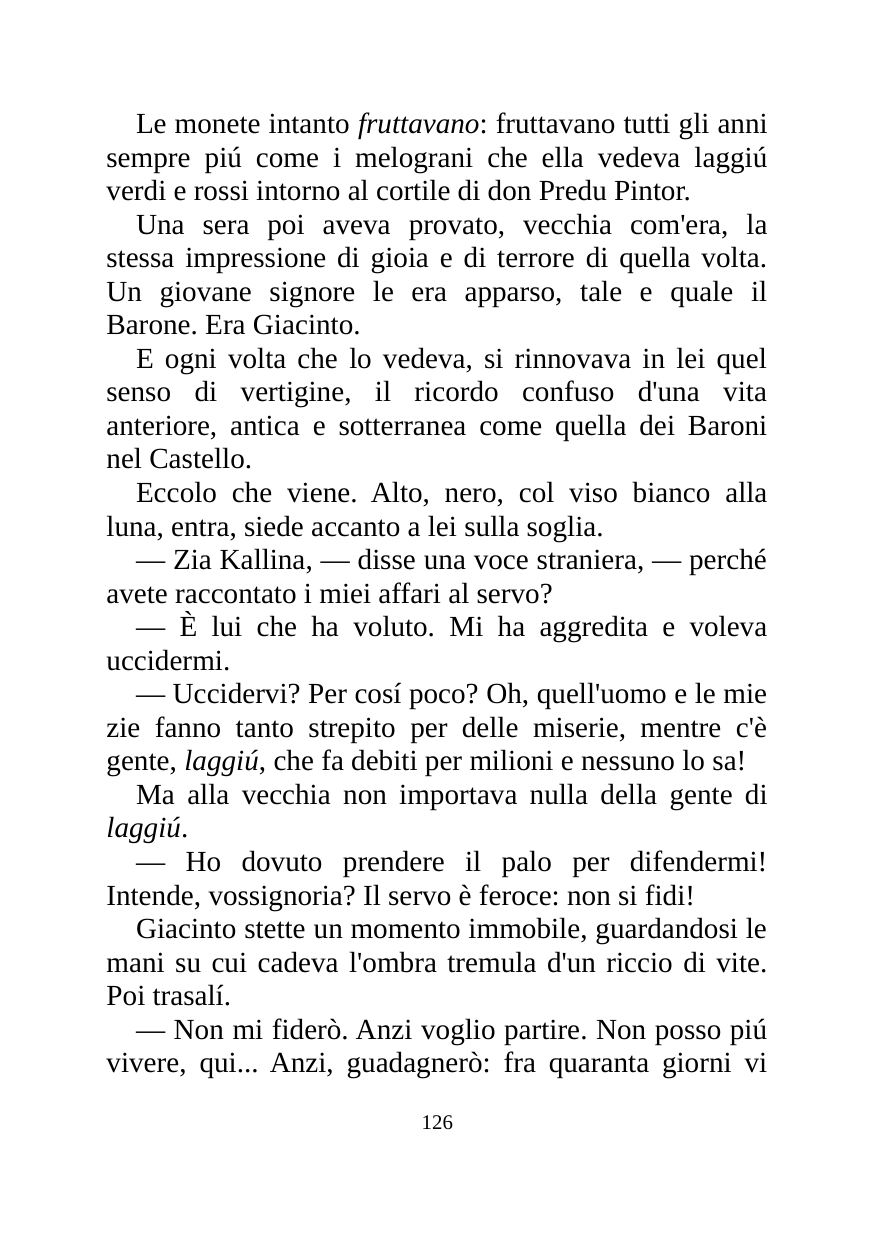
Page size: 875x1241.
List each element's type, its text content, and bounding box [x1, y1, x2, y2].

text — Zia Kallina, — disse una voce straniera, — perché avete raccontato i miei affari al servo? [106, 542, 768, 609]
text Ma alla vecchia non importava nulla della gente di laggiú. [106, 777, 768, 844]
text Eccolo che viene. Alto, nero, col viso bianco alla luna, entra, siede accanto a lei sulla soglia. [106, 475, 768, 542]
text Giacinto stette un momento immobile, guardandosi le mani su cui cadeva l'ombra tremula d'un riccio di vite. Poi trasalí. [106, 911, 768, 1012]
text — Uccidervi? Per cosí poco? Oh, quell'uomo e le mie zie fanno tanto strepito per delle miserie, mentre c'è gente, laggiú, che fa debiti per milioni e nessuno lo sa! [106, 676, 768, 777]
text Le monete intanto fruttavano: fruttavano tutti gli anni sempre piú come i melograni che ella vedeva laggiú verdi e rossi intorno al cortile di don Predu Pintor. [106, 106, 768, 207]
text — Ho dovuto prendere il palo per difendermi! Intende, vossignoria? Il servo è feroce: non si fidi! [106, 844, 768, 911]
text E ogni volta che lo vedeva, si rinnovava in lei quel senso di vertigine, il ricordo confuso d'una vita anteriore, antica e sotterranea come quella dei Baroni nel Castello. [106, 341, 768, 475]
text Una sera poi aveva provato, vecchia com'era, la stessa impressione di gioia e di terrore di quella volta. Un giovane signore le era apparso, tale e quale il Barone. Era Giacinto. [106, 207, 768, 341]
text — È lui che ha voluto. Mi ha aggredita e voleva uccidermi. [106, 609, 768, 676]
text — Non mi fiderò. Anzi voglio partire. Non posso piú vivere, qui... Anzi, guadagnerò: fra quaranta giorni vi [106, 1012, 768, 1079]
